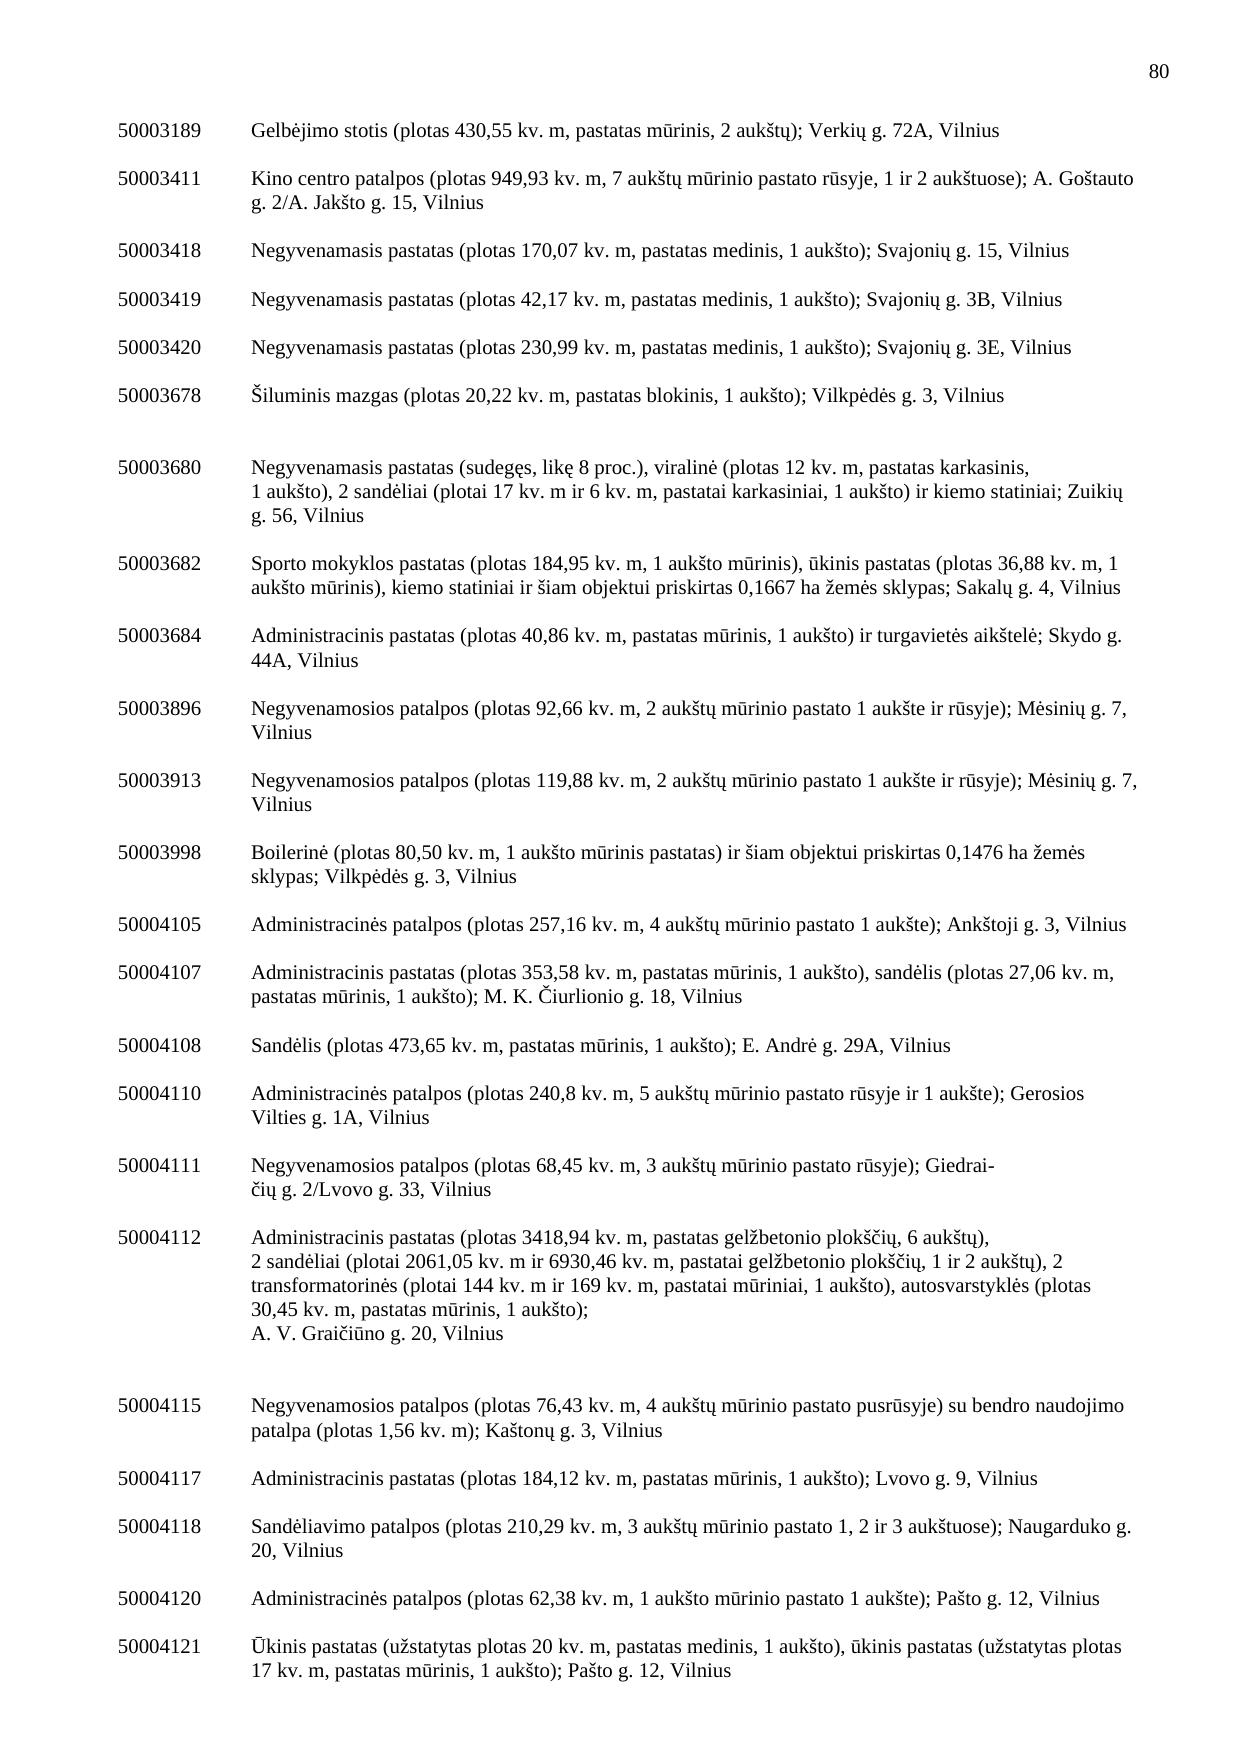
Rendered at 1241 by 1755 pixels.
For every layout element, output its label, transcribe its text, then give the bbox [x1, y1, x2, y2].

table_cell [1219, 1369, 1240, 1393]
table_cell [1219, 359, 1240, 383]
table_cell 50004115 [101, 1394, 239, 1442]
table_cell [1208, 383, 1219, 407]
table_cell [1219, 118, 1240, 142]
table_cell [1183, 696, 1200, 744]
table_cell [1208, 239, 1219, 262]
table_cell [1200, 1514, 1208, 1562]
table_cell [101, 359, 1208, 383]
table_cell [1200, 696, 1208, 744]
table_cell [1208, 816, 1219, 840]
table_cell 50004120 [101, 1586, 239, 1610]
table_cell [1149, 1081, 1166, 1129]
table_cell [1208, 599, 1219, 623]
table_cell Administracinis pastatas (plotas 40,86 kv. m, pastatas mūrinis, 1 aukšto) ir turgavietės aikštelė; Skydo g. 44A, Vilnius [240, 624, 1149, 672]
table_cell [1183, 1225, 1200, 1345]
table_cell Negyvenamasis pastatas (plotas 170,07 kv. m, pastatas medinis, 1 aukšto); Svajonių g. 15, Vilnius [240, 239, 1149, 262]
table_cell [1208, 1562, 1219, 1586]
table_cell [1219, 888, 1240, 912]
table_cell [1208, 1081, 1219, 1129]
table_cell [1183, 1466, 1200, 1490]
table_cell [1200, 1081, 1208, 1129]
table_cell [1208, 455, 1219, 527]
table_cell 50003998 [101, 840, 239, 888]
table_cell [1166, 335, 1183, 359]
table_cell [101, 407, 1208, 431]
table_cell 50003189 [101, 118, 239, 142]
table_cell [101, 1610, 1208, 1634]
table_cell [1149, 624, 1166, 672]
table_cell [1200, 551, 1208, 599]
table_cell [1166, 768, 1183, 816]
table_cell [1208, 1369, 1219, 1393]
table_cell 50003420 [101, 335, 239, 359]
table_cell [1219, 960, 1240, 1008]
table_cell [1208, 1490, 1219, 1514]
table_cell [1219, 816, 1240, 840]
table_cell [1219, 551, 1240, 599]
table_cell [101, 1442, 1208, 1466]
table_cell [1200, 1033, 1208, 1057]
table_cell [1208, 335, 1219, 359]
table_cell 50003680 [101, 455, 239, 527]
table_cell [101, 1129, 1208, 1153]
table_cell [1166, 239, 1183, 262]
table_cell [1200, 840, 1208, 888]
table_cell [101, 142, 1208, 166]
table_cell Administracinės patalpos (plotas 240,8 kv. m, 5 aukštų mūrinio pastato rūsyje ir 1 aukšte); Gerosios Vilties g. 1A, Vilnius [240, 1081, 1149, 1129]
table_cell [1166, 166, 1183, 214]
table_cell [101, 888, 1208, 912]
table_cell [1208, 768, 1219, 816]
table_cell [1149, 1634, 1166, 1682]
table_cell [1208, 287, 1219, 311]
table_cell [1208, 1586, 1219, 1610]
table_cell [1219, 1009, 1240, 1032]
table_cell [1200, 1225, 1208, 1345]
table_cell [1149, 1394, 1166, 1442]
table_cell [1219, 1634, 1240, 1682]
table_cell [1166, 551, 1183, 599]
table_cell [1149, 696, 1166, 744]
table_cell [1219, 1394, 1240, 1442]
table_cell [1183, 1634, 1200, 1682]
table_cell [1208, 214, 1219, 238]
table_cell [1219, 1129, 1240, 1153]
table_cell [1183, 840, 1200, 888]
table_cell [1166, 1081, 1183, 1129]
table_cell [1149, 912, 1166, 936]
table_cell [1219, 166, 1240, 214]
table_cell Kino centro patalpos (plotas 949,93 kv. m, 7 aukštų mūrinio pastato rūsyje, 1 ir 2 aukštuose); A. Goštauto g. 2/A. Jakšto g. 15, Vilnius [240, 166, 1149, 214]
table_cell [1208, 142, 1219, 166]
table_cell [1208, 1634, 1219, 1682]
table_cell [1149, 239, 1166, 262]
table_cell [1183, 912, 1200, 936]
table_cell [1219, 287, 1240, 311]
table_cell [101, 744, 1208, 768]
table_cell [1200, 118, 1208, 142]
table_cell 50004105 [101, 912, 239, 936]
table_cell [1183, 1394, 1200, 1442]
table_cell [1183, 1033, 1200, 1057]
table_cell [1219, 624, 1240, 672]
table_cell [1183, 455, 1200, 527]
table_cell [1200, 912, 1208, 936]
table_cell [1219, 696, 1240, 744]
table_cell [1200, 624, 1208, 672]
table_cell [1219, 335, 1240, 359]
table_cell [1208, 936, 1219, 960]
table_cell [1219, 455, 1240, 527]
table_cell [1208, 888, 1219, 912]
table_cell [1219, 311, 1240, 335]
table_cell [1149, 287, 1166, 311]
table_cell [1208, 1466, 1219, 1490]
table_cell [1183, 624, 1200, 672]
table_cell [1219, 912, 1240, 936]
table_cell [1200, 1394, 1208, 1442]
table_cell [1208, 840, 1219, 888]
table_cell [1183, 287, 1200, 311]
table_cell 50004118 [101, 1514, 239, 1562]
table_cell [101, 1369, 1208, 1393]
table_cell [101, 1201, 1208, 1225]
table_cell [1183, 1081, 1200, 1129]
table_cell [1183, 335, 1200, 359]
table_cell [1219, 431, 1240, 455]
table_cell Negyvenamosios patalpos (plotas 68,45 kv. m, 3 aukštų mūrinio pastato rūsyje); Giedrai- čių g. 2/Lvovo g. 33, Vilnius [240, 1153, 1149, 1201]
table_cell [1149, 118, 1166, 142]
table_cell [1219, 1153, 1240, 1201]
table_cell [1166, 1225, 1183, 1345]
table_cell [1183, 166, 1200, 214]
table_cell [1149, 1586, 1166, 1610]
table_cell [1166, 1586, 1183, 1610]
table_cell [1208, 912, 1219, 936]
table_cell [1219, 936, 1240, 960]
table_cell [1149, 383, 1166, 407]
table_cell [1166, 1634, 1183, 1682]
table_cell [1219, 142, 1240, 166]
table_cell [1219, 1225, 1240, 1345]
table_cell [1219, 1586, 1240, 1610]
table_cell [1149, 335, 1166, 359]
table_cell [1208, 1225, 1219, 1345]
table_cell [1166, 287, 1183, 311]
table_cell [1166, 624, 1183, 672]
table_cell [101, 1562, 1208, 1586]
table_cell [1219, 1057, 1240, 1081]
table_cell [1149, 1153, 1166, 1201]
table_cell 50003684 [101, 624, 239, 672]
table_cell [1219, 383, 1240, 407]
table_cell 50003896 [101, 696, 239, 744]
table_cell [1208, 960, 1219, 1008]
table_cell [1166, 118, 1183, 142]
table_cell [1183, 239, 1200, 262]
table_cell [1208, 166, 1219, 214]
table_cell Negyvenamasis pastatas (plotas 42,17 kv. m, pastatas medinis, 1 aukšto); Svajonių g. 3B, Vilnius [240, 287, 1149, 311]
table_cell Administracinis pastatas (plotas 184,12 kv. m, pastatas mūrinis, 1 aukšto); Lvovo g. 9, Vilnius [240, 1466, 1149, 1490]
table_cell 50004108 [101, 1033, 239, 1057]
table_cell [1219, 1514, 1240, 1562]
table_cell [1166, 912, 1183, 936]
table_cell Administracinis pastatas (plotas 353,58 kv. m, pastatas mūrinis, 1 aukšto), sandėlis (plotas 27,06 kv. m, pastatas mūrinis, 1 aukšto); M. K. Čiurlionio g. 18, Vilnius [240, 960, 1149, 1008]
table_cell [1208, 407, 1219, 431]
table_cell Sporto mokyklos pastatas (plotas 184,95 kv. m, 1 aukšto mūrinis), ūkinis pastatas (plotas 36,88 kv. m, 1 aukšto mūrinis), kiemo statiniai ir šiam objektui priskirtas 0,1667 ha žemės sklypas; Sakalų g. 4, Vilnius [240, 551, 1149, 599]
table_cell [1219, 768, 1240, 816]
table_cell [101, 1490, 1208, 1514]
table_cell [1208, 1033, 1219, 1057]
table_cell [1208, 551, 1219, 599]
table_cell [1166, 455, 1183, 527]
table_cell [1208, 1201, 1219, 1225]
table_cell [1183, 768, 1200, 816]
table_cell [1208, 431, 1219, 455]
table_cell [1219, 1345, 1240, 1369]
table_cell [1200, 335, 1208, 359]
table_cell 50004112 [101, 1225, 239, 1345]
table_cell [1166, 1514, 1183, 1562]
table_cell [1166, 1153, 1183, 1201]
table_cell Sandėlis (plotas 473,65 kv. m, pastatas mūrinis, 1 aukšto); E. Andrė g. 29A, Vilnius [240, 1033, 1149, 1057]
table_cell [1208, 359, 1219, 383]
table_cell [1219, 1201, 1240, 1225]
table_cell 50003913 [101, 768, 239, 816]
table_cell [1200, 960, 1208, 1008]
table_cell [1200, 383, 1208, 407]
table_cell Administracinės patalpos (plotas 62,38 kv. m, 1 aukšto mūrinio pastato 1 aukšte); Pašto g. 12, Vilnius [240, 1586, 1149, 1610]
table_cell [1200, 1634, 1208, 1682]
table_cell [1183, 551, 1200, 599]
table_cell [1149, 166, 1166, 214]
table_cell [1200, 1466, 1208, 1490]
table_cell Gelbėjimo stotis (plotas 430,55 kv. m, pastatas mūrinis, 2 aukštų); Verkių g. 72A, Vilnius [240, 118, 1149, 142]
table_cell [1183, 1153, 1200, 1201]
table_cell Negyvenamasis pastatas (plotas 230,99 kv. m, pastatas medinis, 1 aukšto); Svajonių g. 3E, Vilnius [240, 335, 1149, 359]
table_cell Šiluminis mazgas (plotas 20,22 kv. m, pastatas blokinis, 1 aukšto); Vilkpėdės g. 3, Vilnius [240, 383, 1149, 407]
table_cell 50003411 [101, 166, 239, 214]
table_cell [101, 816, 1208, 840]
table_cell [1219, 239, 1240, 262]
table_cell [1200, 1153, 1208, 1201]
table_cell Boilerinė (plotas 80,50 kv. m, 1 aukšto mūrinis pastatas) ir šiam objektui priskirtas 0,1476 ha žemės sklypas; Vilkpėdės g. 3, Vilnius [240, 840, 1149, 888]
table_cell [1219, 1442, 1240, 1466]
table_cell [1149, 455, 1166, 527]
table_cell Negyvenamosios patalpos (plotas 92,66 kv. m, 2 aukštų mūrinio pastato 1 aukšte ir rūsyje); Mėsinių g. 7, Vilnius [240, 696, 1149, 744]
table_cell Negyvenamasis pastatas (sudegęs, likę 8 proc.), viralinė (plotas 12 kv. m, pastatas karkasinis, 1 aukšto), 2 sandėliai (plotai 17 kv. m ir 6 kv. m, pastatai karkasiniai, 1 aukšto) ir kiemo statiniai; Zuikių g. 56, Vilnius [240, 455, 1149, 527]
table_cell Negyvenamosios patalpos (plotas 119,88 kv. m, 2 aukštų mūrinio pastato 1 aukšte ir rūsyje); Mėsinių g. 7, Vilnius [240, 768, 1149, 816]
table_cell [1208, 1129, 1219, 1153]
table_cell Ūkinis pastatas (užstatytas plotas 20 kv. m, pastatas medinis, 1 aukšto), ūkinis pastatas (užstatytas plotas 17 kv. m, pastatas mūrinis, 1 aukšto); Pašto g. 12, Vilnius [240, 1634, 1149, 1682]
table_cell Sandėliavimo patalpos (plotas 210,29 kv. m, 3 aukštų mūrinio pastato 1, 2 ir 3 aukštuose); Naugarduko g. 20, Vilnius [240, 1514, 1149, 1562]
table_cell [1219, 744, 1240, 768]
table_cell [1149, 1466, 1166, 1490]
table_cell [1208, 744, 1219, 768]
table_cell [1183, 960, 1200, 1008]
table_cell [1166, 840, 1183, 888]
table_cell [1166, 1033, 1183, 1057]
table_cell [1208, 1009, 1219, 1032]
table_cell [1219, 527, 1240, 551]
table_cell [1200, 455, 1208, 527]
table_cell [1219, 1033, 1240, 1057]
table_cell [1149, 840, 1166, 888]
table_cell [101, 936, 1208, 960]
table_cell [1149, 551, 1166, 599]
table_cell [101, 672, 1208, 696]
table_cell [101, 599, 1208, 623]
table_cell [1166, 1466, 1183, 1490]
table_cell [101, 1345, 1208, 1369]
table_cell [1219, 263, 1240, 287]
table_cell [101, 214, 1208, 238]
table_cell [101, 527, 1208, 551]
table_cell 50004121 [101, 1634, 239, 1682]
table_cell [1208, 672, 1219, 696]
table_cell [1208, 118, 1219, 142]
table_cell [1219, 599, 1240, 623]
table_cell [1149, 1033, 1166, 1057]
table_cell 50003682 [101, 551, 239, 599]
table_cell [1208, 527, 1219, 551]
table_cell [1208, 1514, 1219, 1562]
table_cell [1219, 1466, 1240, 1490]
table_cell [101, 263, 1208, 287]
table_cell [1166, 383, 1183, 407]
table_cell [1166, 696, 1183, 744]
table_cell 50003419 [101, 287, 239, 311]
table_cell [1200, 768, 1208, 816]
table_cell [1208, 1153, 1219, 1201]
table_cell Administracinis pastatas (plotas 3418,94 kv. m, pastatas gelžbetonio plokščių, 6 aukštų), 2 sandėliai (plotai 2061,05 kv. m ir 6930,46 kv. m, pastatai gelžbetonio plokščių, 1 ir 2 aukštų), 2 transformatorinės (plotai 144 kv. m ir 169 kv. m, pastatai mūriniai, 1 aukšto), autosvarstyklės (plotas 30,45 kv. m, pastatas mūrinis, 1 aukšto); A. V. Graičiūno g. 20, Vilnius [240, 1225, 1149, 1345]
table_cell [1200, 287, 1208, 311]
table_cell [1183, 1514, 1200, 1562]
table_cell [1149, 768, 1166, 816]
table_cell [1219, 1562, 1240, 1586]
table_cell [101, 431, 1208, 455]
table_cell [1208, 1345, 1219, 1369]
table_cell [1208, 263, 1219, 287]
table_cell 50004110 [101, 1081, 239, 1129]
table_cell [1183, 383, 1200, 407]
table_cell [1219, 214, 1240, 238]
table_cell [1200, 166, 1208, 214]
table_cell [1208, 696, 1219, 744]
table_cell Negyvenamosios patalpos (plotas 76,43 kv. m, 4 aukštų mūrinio pastato pusrūsyje) su bendro naudojimo patalpa (plotas 1,56 kv. m); Kaštonų g. 3, Vilnius [240, 1394, 1149, 1442]
table_cell [1208, 1057, 1219, 1081]
table_cell Administracinės patalpos (plotas 257,16 kv. m, 4 aukštų mūrinio pastato 1 aukšte); Ankštoji g. 3, Vilnius [240, 912, 1149, 936]
table_cell [1208, 1394, 1219, 1442]
table_cell [101, 311, 1208, 335]
table_cell [1149, 960, 1166, 1008]
table_cell [101, 1009, 1208, 1032]
table_cell 50004107 [101, 960, 239, 1008]
table_cell [1183, 1586, 1200, 1610]
table_cell 50003418 [101, 239, 239, 262]
table_cell [1208, 1442, 1219, 1466]
table_cell 50004111 [101, 1153, 239, 1201]
table_cell [1183, 118, 1200, 142]
table_cell [1166, 960, 1183, 1008]
table_cell [1149, 1225, 1166, 1345]
table_cell [101, 1057, 1208, 1081]
table_cell [1166, 1394, 1183, 1442]
table_cell [1149, 1514, 1166, 1562]
table_cell [1219, 407, 1240, 431]
table_cell [1219, 672, 1240, 696]
table_cell [1200, 1586, 1208, 1610]
table_cell 50004117 [101, 1466, 239, 1490]
table_cell [1200, 239, 1208, 262]
table_cell [1208, 624, 1219, 672]
table_cell [1208, 311, 1219, 335]
table_cell [1219, 1490, 1240, 1514]
table_cell [1219, 840, 1240, 888]
table_cell [1219, 1081, 1240, 1129]
table_cell [1219, 1610, 1240, 1634]
table_cell [1208, 1610, 1219, 1634]
table_cell 50003678 [101, 383, 239, 407]
